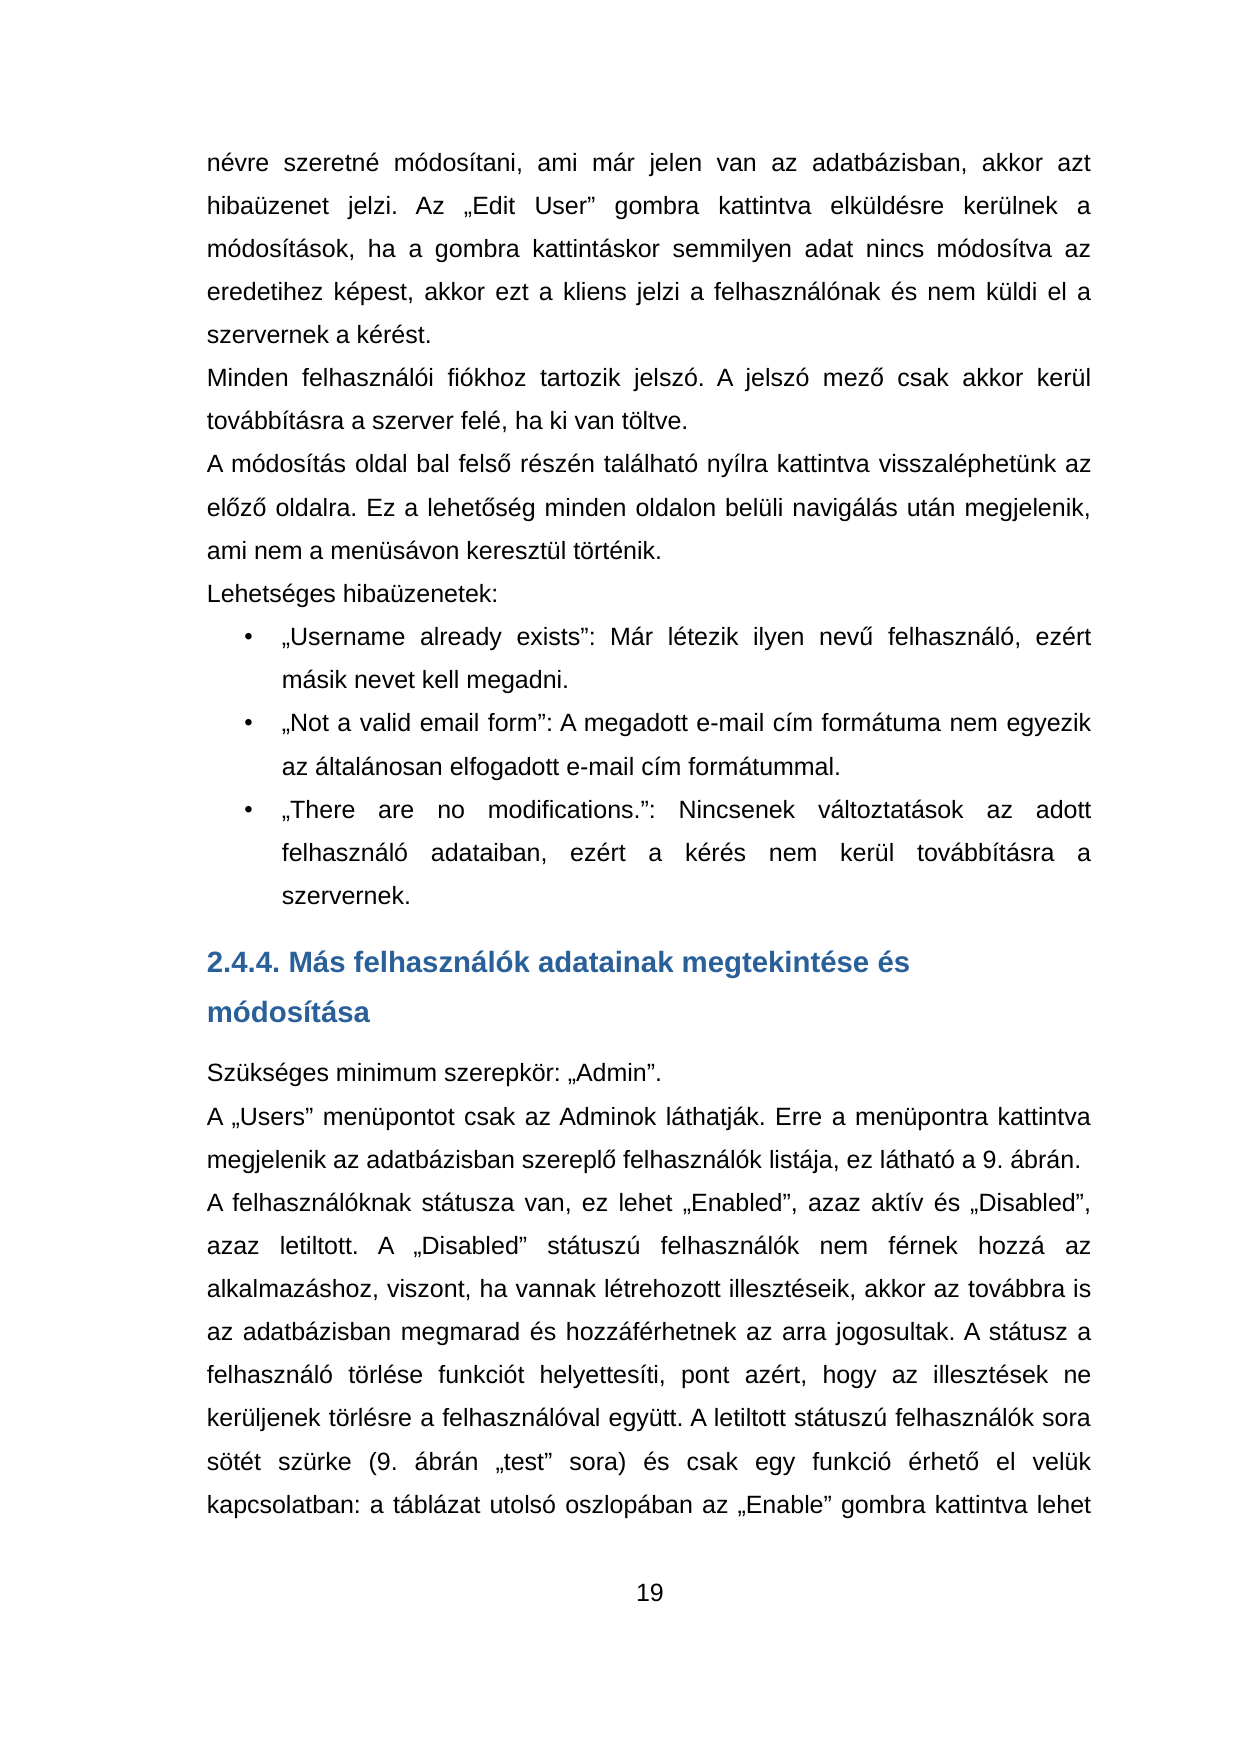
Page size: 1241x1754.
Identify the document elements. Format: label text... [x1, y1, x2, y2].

text Lehetséges hibaüzenetek: [207, 579, 1093, 608]
list „Username already exists”: Már létezik ilyen nevű felhasználó, ezért másik nevet kell megadni. [244, 622, 1093, 694]
text Szükséges minimum szerepkör: „Admin”. [207, 1058, 1093, 1087]
text névre szeretné módosítani, ami már jelen van az adatbázisban, akkor azt hibaüzenet jelzi. Az „Edit User” gombra kattintva elküldésre kerülnek a módosítások, ha a gombra kattintáskor semmilyen adat nincs módosítva az eredetihez képest, akkor ezt a kliens jelzi a felhasználónak és nem küldi el a szervernek a kérést. [207, 148, 1093, 349]
text A „Users” menüpontot csak az Adminok láthatják. Erre a menüpontra kattintva megjelenik az adatbázisban szereplő felhasználók listája, ez látható a 9. ábrán. [207, 1102, 1093, 1173]
list „There are no modifications.”: Nincsenek változtatások az adott felhasználó adataiban, ezért a kérés nem kerül továbbításra a szervernek. [244, 795, 1093, 910]
list „Not a valid email form”: A megadott e-mail cím formátuma nem egyezik az általánosan elfogadott e-mail cím formátummal. [244, 708, 1093, 780]
subtitle Más felhasználók adatainak megtekintése és módosítása [207, 945, 1093, 1029]
text Minden felhasználói fiókhoz tartozik jelszó. A jelszó mező csak akkor kerül továbbításra a szerver felé, ha ki van töltve. [207, 363, 1093, 435]
text A felhasználóknak státusza van, ez lehet „Enabled”, azaz aktív és „Disabled”, azaz letiltott. A „Disabled” státuszú felhasználók nem férnek hozzá az alkalmazáshoz, viszont, ha vannak létrehozott illesztéseik, akkor az továbbra is az adatbázisban megmarad és hozzáférhetnek az arra jogosultak. A státusz a felhasználó törlése funkciót helyettesíti, pont azért, hogy az illesztések ne kerüljenek törlésre a felhasználóval együtt. A letiltott státuszú felhasználók sora sötét szürke (9. ábrán „test” sora) és csak egy funkció érhető el velük kapcsolatban: a táblázat utolsó oszlopában az „Enable” gombra kattintva lehet [207, 1188, 1093, 1518]
text A módosítás oldal bal felső részén található nyílra kattintva visszaléphetünk az előző oldalra. Ez a lehetőség minden oldalon belüli navigálás után megjelenik, ami nem a menüsávon keresztül történik. [207, 449, 1093, 564]
